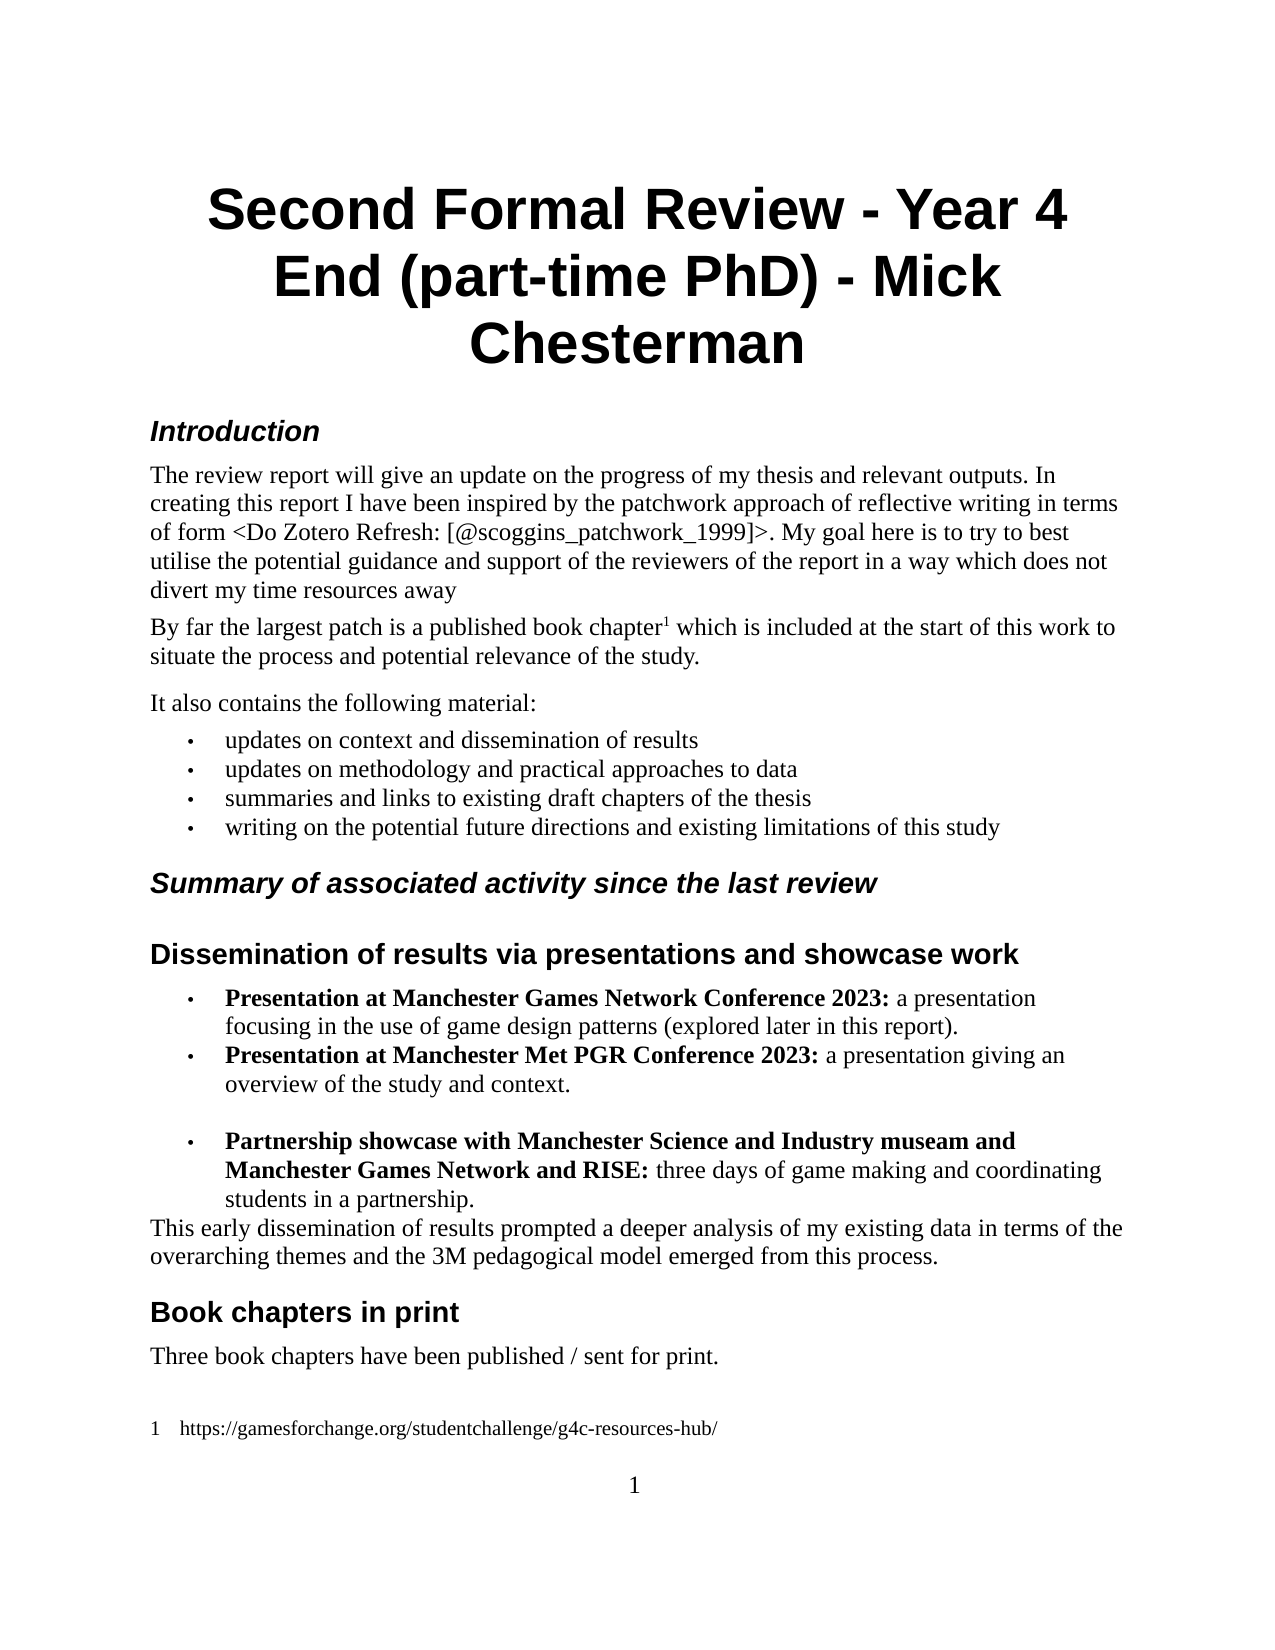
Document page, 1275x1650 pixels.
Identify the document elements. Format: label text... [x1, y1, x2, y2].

text By far the largest patch is a published book chapter which is included at the start of this work to situate the process and potential relevance of the study. [150, 612, 1125, 670]
list Partnership showcase with Manchester Science and Industry museam and Manchester Games Network and RISE: three days of game making and coordinating students in a partnership. [187, 1126, 1125, 1213]
list Presentation at Manchester Games Network Conference 2023: a presentation focusing in the use of game design patterns (explored later in this report). [187, 983, 1125, 1040]
list updates on methodology and practical approaches to data [187, 754, 1125, 783]
text The review report will give an update on the progress of my thesis and relevant outputs. In creating this report I have been inspired by the patchwork approach of reflective writing in terms of form <Do Zotero Refresh: [@scoggins_patchwork_1999]>. My goal here is to try to best utilise the potential guidance and support of the reviewers of the report in a way which does not divert my time resources away [150, 460, 1125, 603]
text Three book chapters have been published / sent for print. [150, 1341, 1125, 1370]
subtitle Introduction [150, 414, 1125, 447]
subtitle Dissemination of results via presentations and showcase work [150, 937, 1125, 970]
list writing on the potential future directions and existing limitations of this study [187, 812, 1125, 841]
text It also contains the following material: [150, 688, 1125, 717]
title Second Formal Review - Year 4 End (part-time PhD) - Mick Chesterman [150, 175, 1125, 376]
list summaries and links to existing draft chapters of the thesis [187, 783, 1125, 812]
list updates on context and dissemination of results [187, 726, 1125, 754]
text https://gamesforchange.org/studentchallenge/g4c-resources-hub/ [150, 1416, 1125, 1440]
subtitle Summary of associated activity since the last review [150, 866, 1125, 899]
list Presentation at Manchester Met PGR Conference 2023: a presentation giving an overview of the study and context. [187, 1040, 1125, 1126]
text This early dissemination of results prompted a deeper analysis of my existing data in terms of the overarching themes and the 3M pedagogical model emerged from this process. [150, 1213, 1125, 1270]
subtitle Book chapters in print [150, 1295, 1125, 1329]
